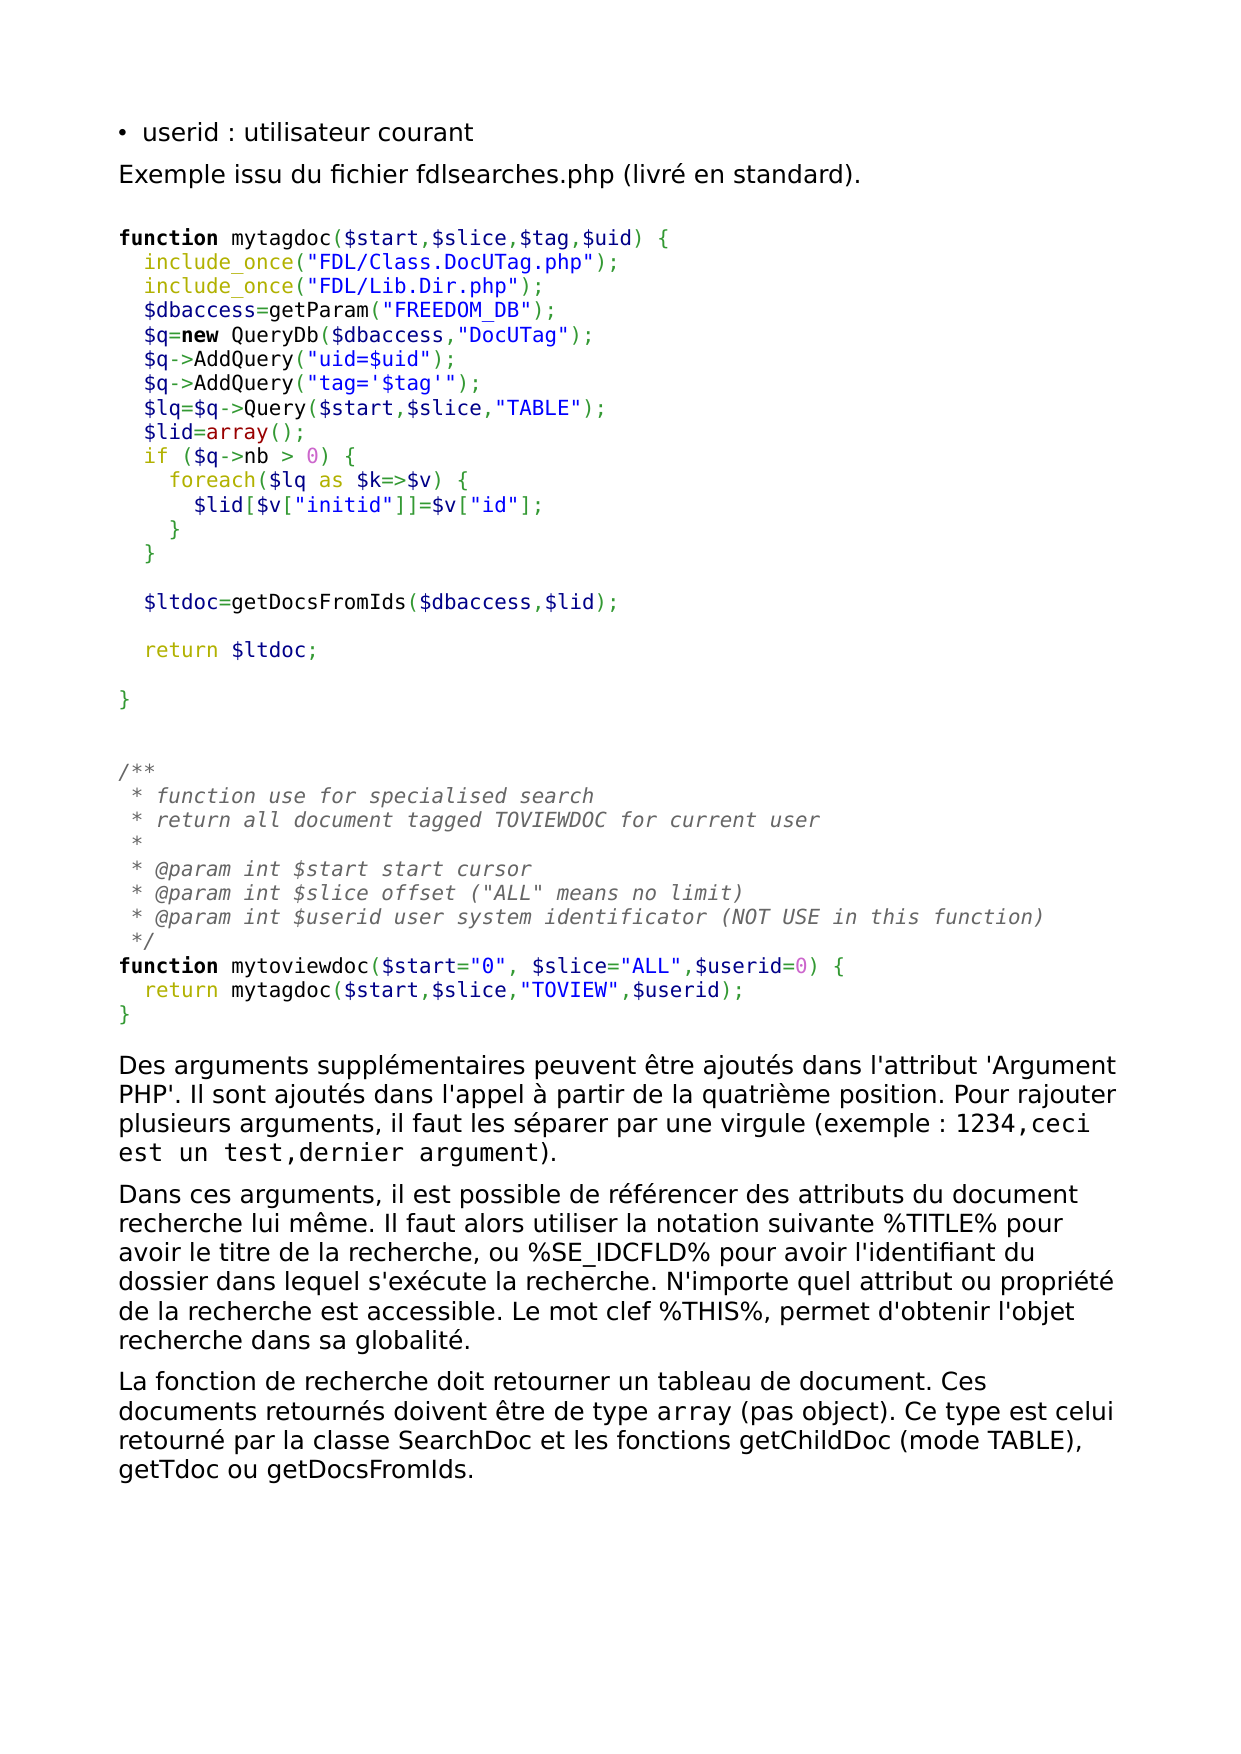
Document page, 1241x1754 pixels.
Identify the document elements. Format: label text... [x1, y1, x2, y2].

text return $ltdoc; [118, 638, 1122, 663]
text } [118, 517, 1122, 541]
text * @param int $start start cursor [118, 857, 1122, 881]
text La fonction de recherche doit retourner un tableau de document. Ces documents retournés doivent être de type array (pas object). Ce type est celui retourné par la classe SearchDoc et les fonctions getChildDoc (mode TABLE), getTdoc ou getDocsFromIds. [118, 1368, 1122, 1484]
text $q->AddQuery("tag='$tag'"); [118, 371, 1122, 396]
text include_once("FDL/Class.DocUTag.php"); [118, 250, 1122, 274]
text */ [118, 929, 1122, 954]
text } [118, 1002, 1122, 1051]
text } [118, 541, 1122, 566]
text Exemple issu du fichier fdlsearches.php (livré en standard). [118, 160, 1122, 189]
text $q=new QueryDb($dbaccess,"DocUTag"); [118, 323, 1122, 347]
text foreach($lq as $k=>$v) { [118, 468, 1122, 493]
text $q->AddQuery("uid=$uid"); [118, 347, 1122, 371]
text * @param int $slice offset ("ALL" means no limit) [118, 881, 1122, 905]
text * @param int $userid user system identificator (NOT USE in this function) [118, 905, 1122, 929]
text function mytoviewdoc($start="0", $slice="ALL",$userid=0) { [118, 954, 1122, 978]
text } [118, 687, 1122, 711]
text * return all document tagged TOVIEWDOC for current user [118, 808, 1122, 832]
text if ($q->nb > 0) { [118, 444, 1122, 468]
text $lid=array(); [118, 420, 1122, 444]
text include_once("FDL/Lib.Dir.php"); [118, 274, 1122, 298]
text $dbaccess=getParam("FREEDOM_DB"); [118, 298, 1122, 323]
text /** [118, 760, 1122, 784]
text Dans ces arguments, il est possible de référencer des attributs du document recherche lui même. Il faut alors utiliser la notation suivante %TITLE% pour avoir le titre de la recherche, ou %SE_IDCFLD% pour avoir l'identifiant du dossier dans lequel s'exécute la recherche. N'importe quel attribut ou propriété de la recherche est accessible. Le mot clef %THIS%, permet d'obtenir l'objet recherche dans sa globalité. [118, 1180, 1122, 1355]
text $ltdoc=getDocsFromIds($dbaccess,$lid); [118, 590, 1122, 614]
text * function use for specialised search [118, 784, 1122, 808]
text Des arguments supplémentaires peuvent être ajoutés dans l'attribut 'Argument PHP'. Il sont ajoutés dans l'appel à partir de la quatrième position. Pour rajouter plusieurs arguments, il faut les séparer par une virgule (exemple : 1234,ceci est un test,dernier argument). [118, 1051, 1122, 1168]
text $lq=$q->Query($start,$slice,"TABLE"); [118, 396, 1122, 420]
list userid : utilisateur courant [118, 118, 1122, 147]
text * [118, 832, 1122, 857]
text $lid[$v["initid"]]=$v["id"]; [118, 493, 1122, 517]
text function mytagdoc($start,$slice,$tag,$uid) { [118, 201, 1122, 250]
text return mytagdoc($start,$slice,"TOVIEW",$userid); [118, 978, 1122, 1002]
